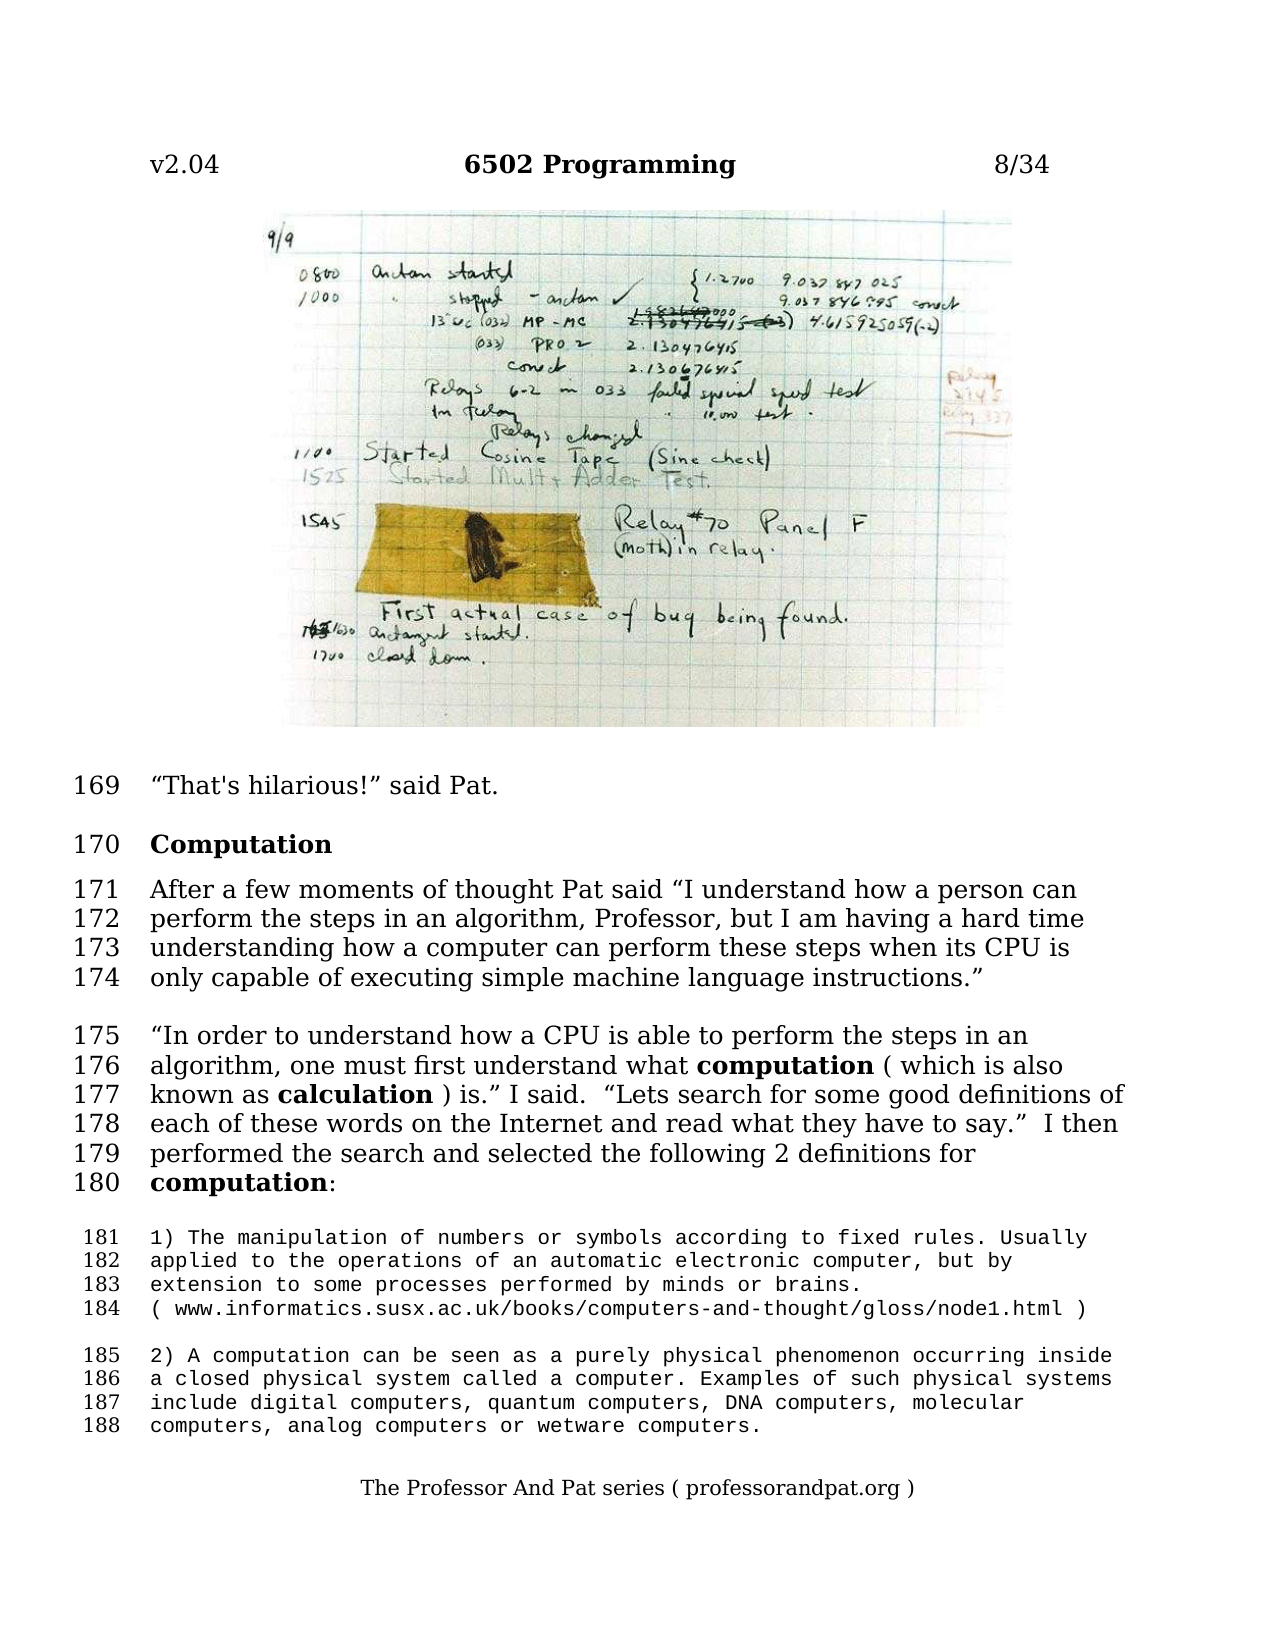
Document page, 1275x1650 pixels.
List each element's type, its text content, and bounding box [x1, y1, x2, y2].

text After a few moments of thought Pat said “I understand how a person can perform the steps in an algorithm, Professor, but I am having a hard time understanding how a computer can perform these steps when its CPU is only capable of executing simple machine language instructions.” [150, 875, 1125, 992]
subtitle Computation [150, 830, 1125, 860]
text 1) The manipulation of numbers or symbols according to fixed rules. Usually applied to the operations of an automatic electronic computer, but by extension to some processes performed by minds or brains. ( www.informatics.susx.ac.uk/books/computers-and-thought/gloss/node1.html ) [150, 1227, 1125, 1321]
picture [262, 210, 1013, 727]
text “In order to understand how a CPU is able to perform the steps in an algorithm, one must first understand what computation ( which is also known as calculation ) is.” I said. “Lets search for some good definitions of each of these words on the Internet and read what they have to say.” I then performed the search and selected the following 2 definitions for computation: [150, 1021, 1125, 1198]
text 2) A computation can be seen as a purely physical phenomenon occurring inside a closed physical system called a computer. Examples of such physical systems include digital computers, quantum computers, DNA computers, molecular computers, analog computers or wetware computers. [150, 1345, 1125, 1439]
text “That's hilarious!” said Pat. [150, 771, 1125, 800]
